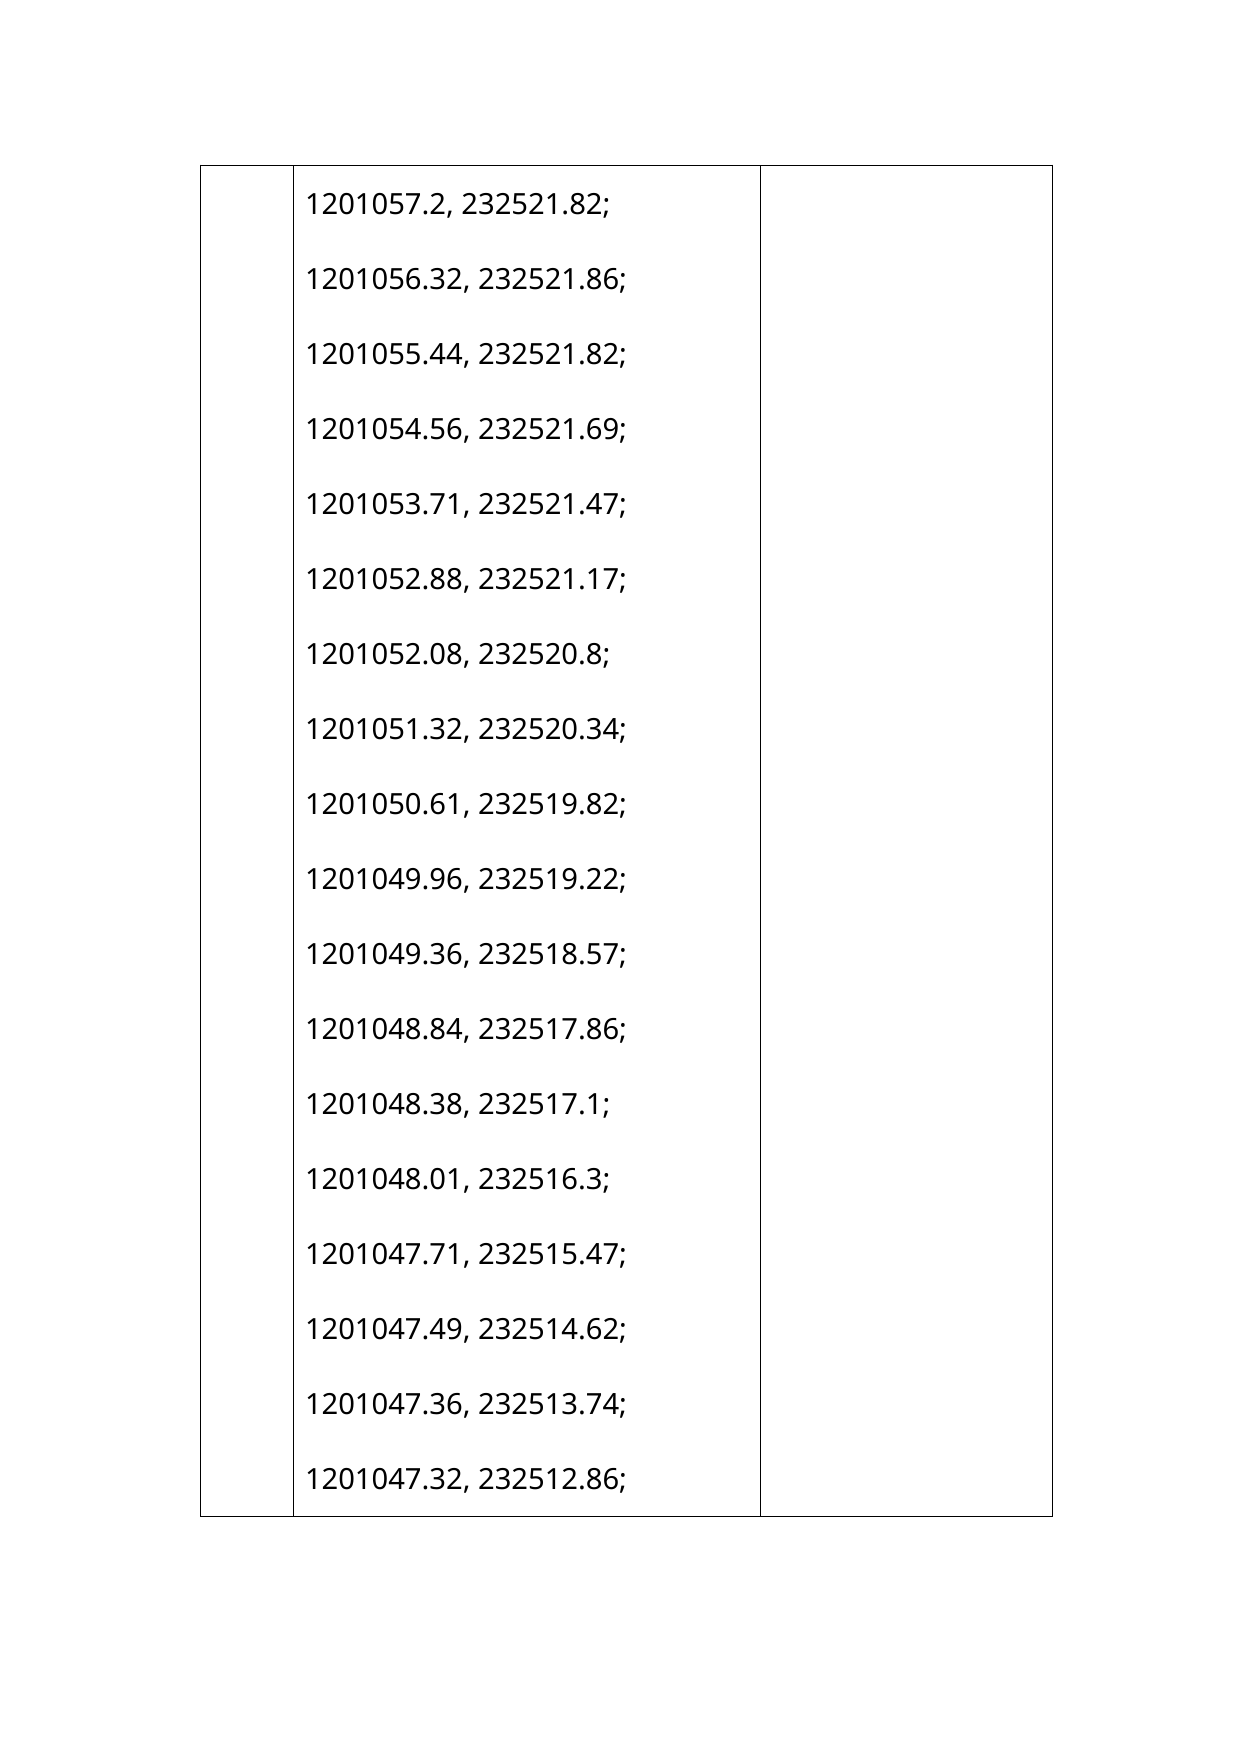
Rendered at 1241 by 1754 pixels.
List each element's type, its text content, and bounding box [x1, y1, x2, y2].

table_cell 1201057.2, 232521.82; 1201056.32, 232521.86; 1201055.44, 232521.82; 1201054.56, 232521.69; 1201053.71, 232521.47; 1201052.88, 232521.17; 1201052.08, 232520.8; 1201051.32, 232520.34; 1201050.61, 232519.82; 1201049.96, 232519.22; 1201049.36, 232518.57; 1201048.84, 232517.86; 1201048.38, 232517.1; 1201048.01, 232516.3; 1201047.71, 232515.47; 1201047.49, 232514.62; 1201047.36, 232513.74; 1201047.32, 232512.86; [294, 166, 760, 1516]
table_cell [201, 166, 293, 1516]
table_cell [761, 166, 1052, 1516]
